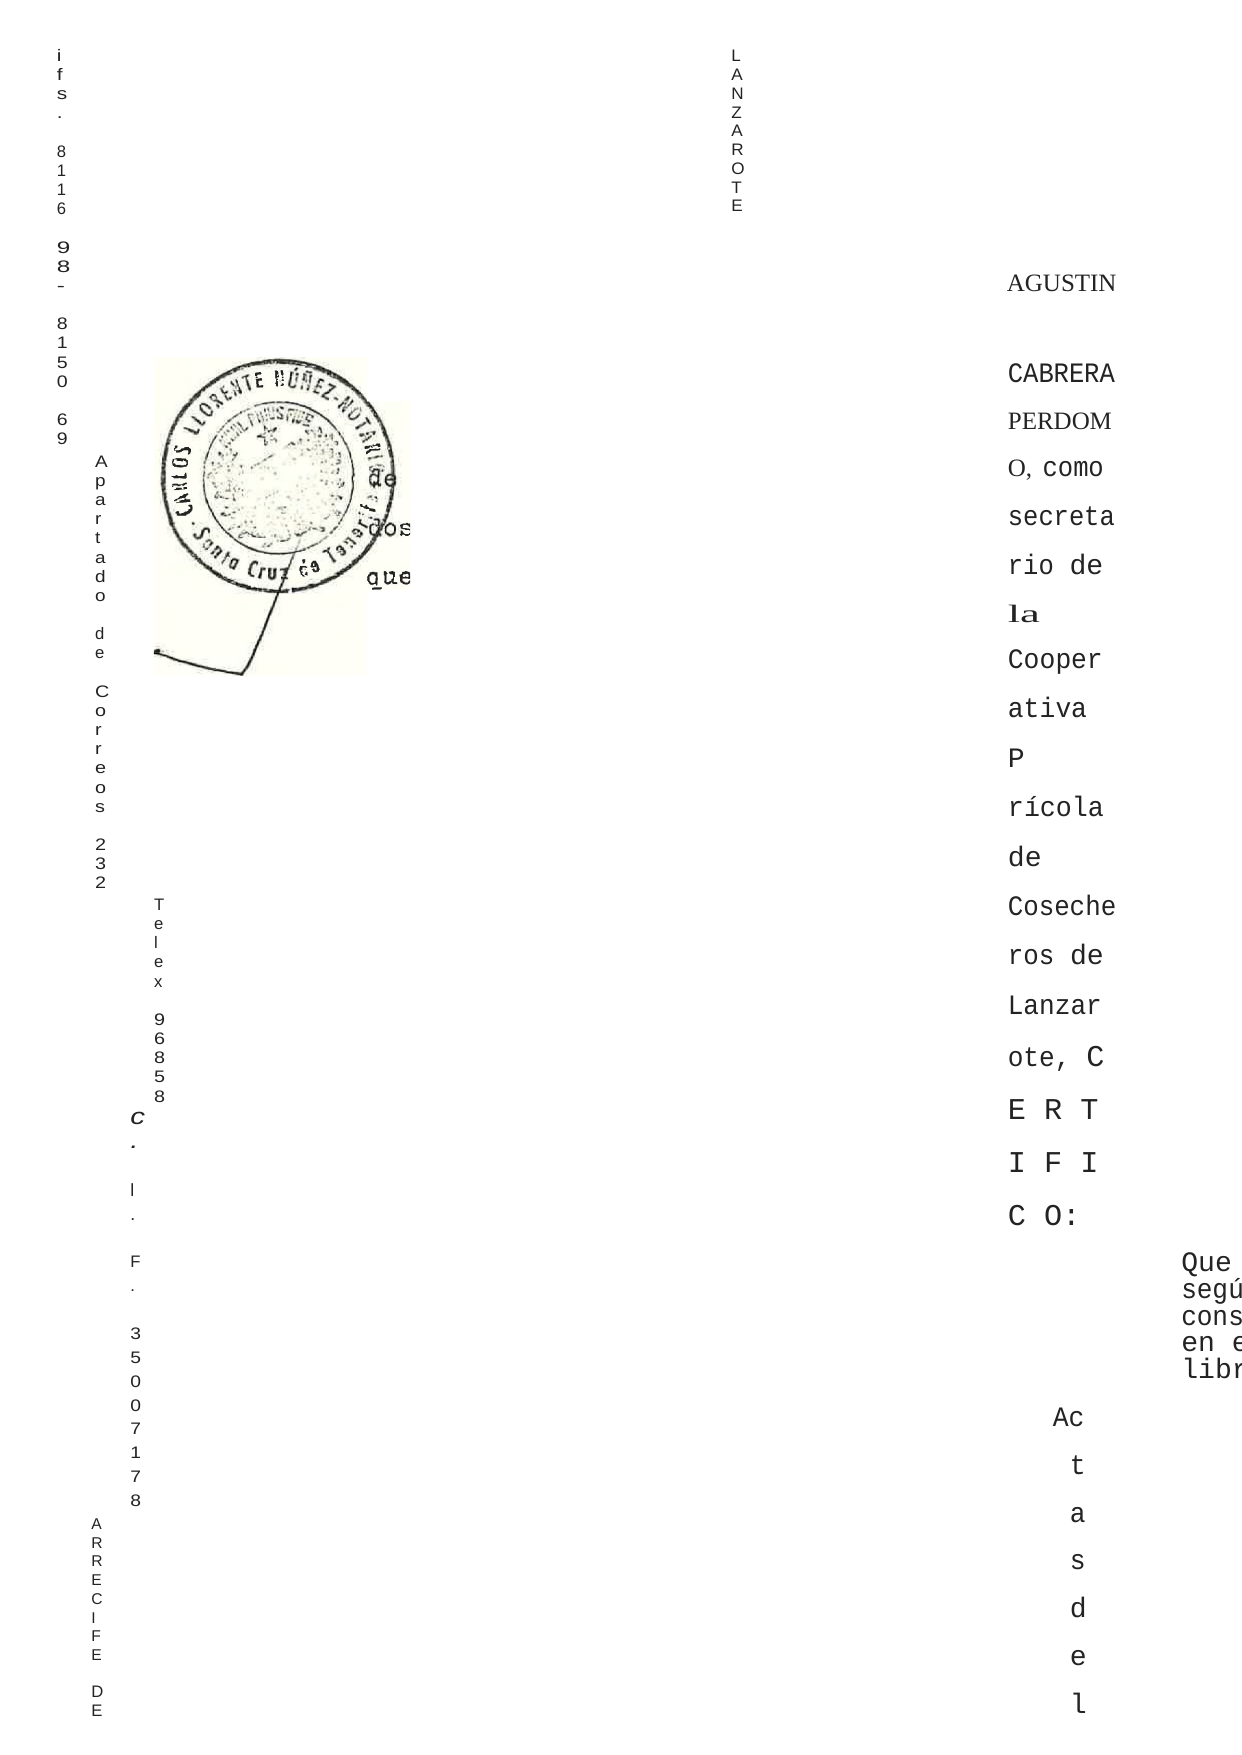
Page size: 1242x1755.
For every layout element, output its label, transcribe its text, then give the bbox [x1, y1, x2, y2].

text AGUSTIN CABRERA PERDOMO, como secretario de la Cooperativa P rícola de Cosecheros de Lanzarote, C E R T I F I C O: [1007, 268, 1117, 1235]
text Actas de l [1053, 1403, 1091, 1722]
text Que según consta en el libro [1181, 1253, 1242, 1387]
